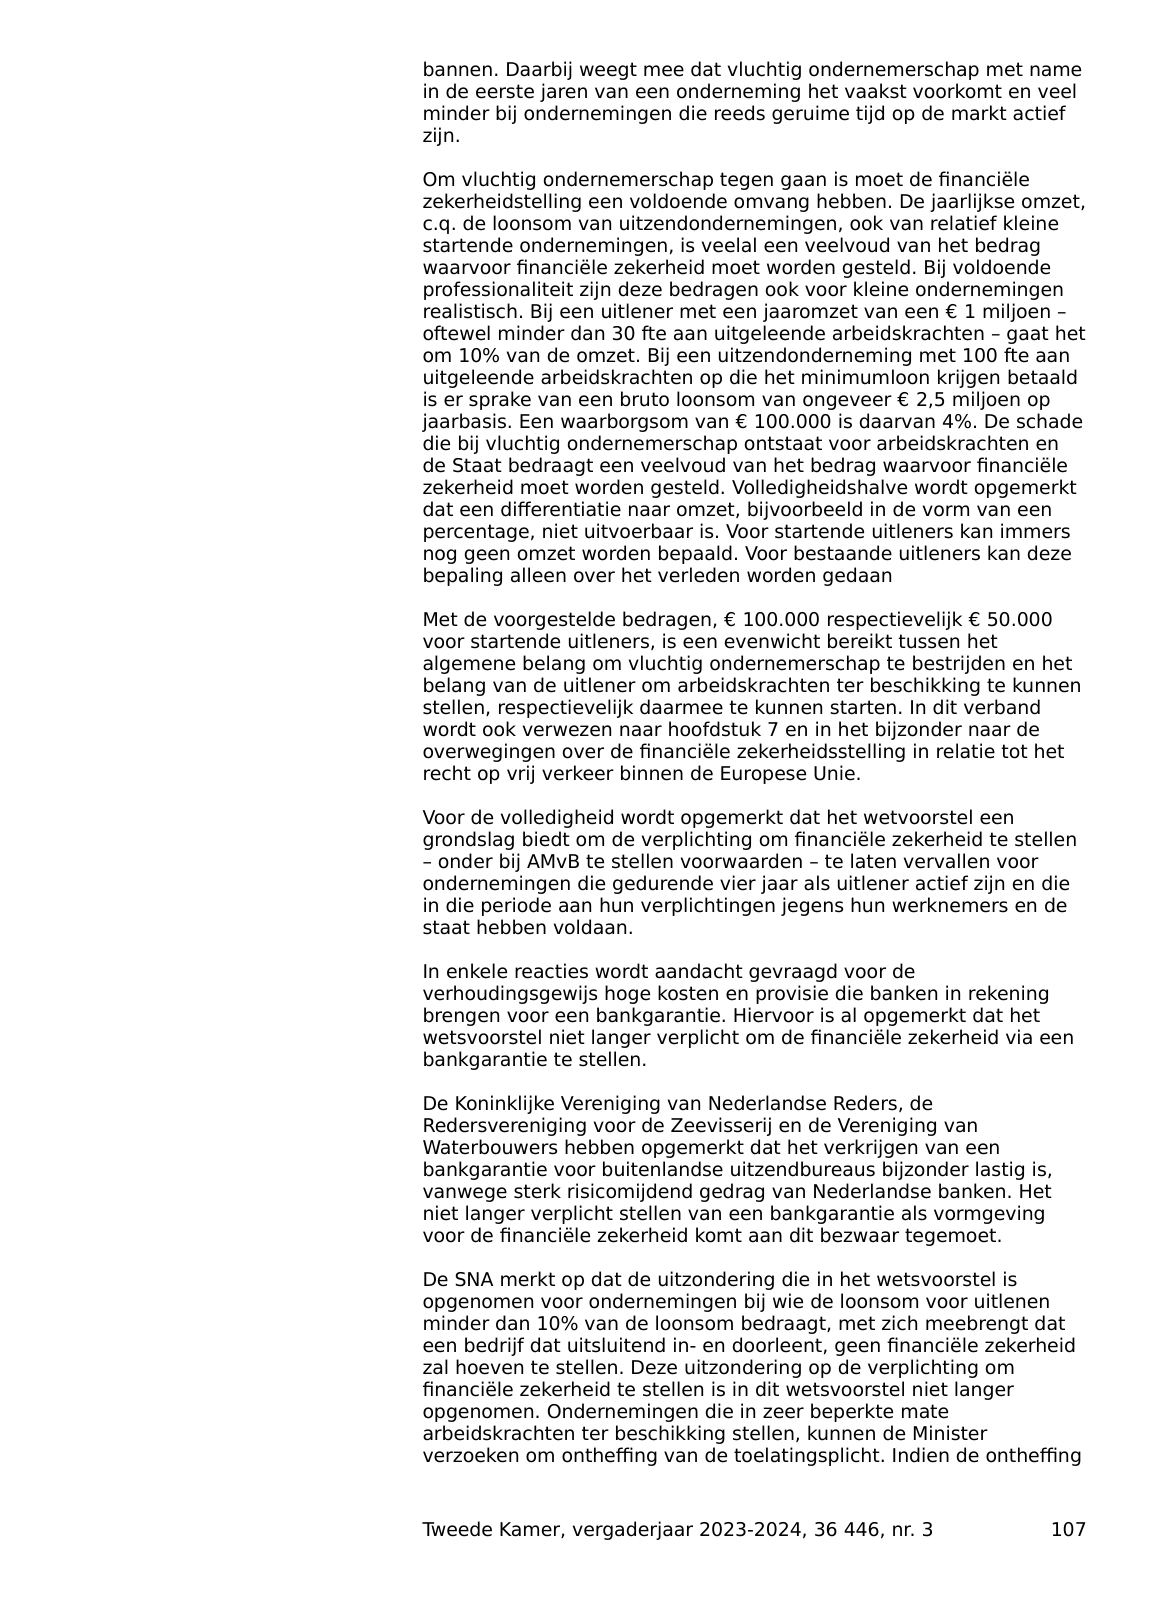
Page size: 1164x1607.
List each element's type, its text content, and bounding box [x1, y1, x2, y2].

text Met de voorgestelde bedragen, € 100.000 respectievelijk € 50.000 voor startende uitleners, is een evenwicht bereikt tussen het algemene belang om vluchtig ondernemerschap te bestrijden en het belang van de uitlener om arbeidskrachten ter beschikking te kunnen stellen, respectievelijk daarmee te kunnen starten. In dit verband wordt ook verwezen naar hoofdstuk 7 en in het bijzonder naar de overwegingen over de financiële zekerheidsstelling in relatie tot het recht op vrij verkeer binnen de Europese Unie. [422, 609, 1087, 785]
text De Koninklijke Vereniging van Nederlandse Reders, de Redersvereniging voor de Zeevisserij en de Vereniging van Waterbouwers hebben opgemerkt dat het verkrijgen van een bankgarantie voor buitenlandse uitzendbureaus bijzonder lastig is, vanwege sterk risicomijdend gedrag van Nederlandse banken. Het niet langer verplicht stellen van een bankgarantie als vormgeving voor de financiële zekerheid komt aan dit bezwaar tegemoet. [422, 1093, 1087, 1247]
text Voor de volledigheid wordt opgemerkt dat het wetvoorstel een grondslag biedt om de verplichting om financiële zekerheid te stellen – onder bij AMvB te stellen voorwaarden – te laten vervallen voor ondernemingen die gedurende vier jaar als uitlener actief zijn en die in die periode aan hun verplichtingen jegens hun werknemers en de staat hebben voldaan. [422, 807, 1087, 939]
text Om vluchtig ondernemerschap tegen gaan is moet de financiële zekerheidstelling een voldoende omvang hebben. De jaarlijkse omzet, c.q. de loonsom van uitzendondernemingen, ook van relatief kleine startende ondernemingen, is veelal een veelvoud van het bedrag waarvoor financiële zekerheid moet worden gesteld. Bij voldoende professionaliteit zijn deze bedragen ook voor kleine ondernemingen realistisch. Bij een uitlener met een jaaromzet van een € 1 miljoen – oftewel minder dan 30 fte aan uitgeleende arbeidskrachten – gaat het om 10% van de omzet. Bij een uitzendonderneming met 100 fte aan uitgeleende arbeidskrachten op die het minimumloon krijgen betaald is er sprake van een bruto loonsom van ongeveer € 2,5 miljoen op jaarbasis. Een waarborgsom van € 100.000 is daarvan 4%. De schade die bij vluchtig ondernemerschap ontstaat voor arbeidskrachten en de Staat bedraagt een veelvoud van het bedrag waarvoor financiële zekerheid moet worden gesteld. Volledigheidshalve wordt opgemerkt dat een differentiatie naar omzet, bijvoorbeeld in de vorm van een percentage, niet uitvoerbaar is. Voor startende uitleners kan immers nog geen omzet worden bepaald. Voor bestaande uitleners kan deze bepaling alleen over het verleden worden gedaan [422, 169, 1087, 587]
text bannen. Daarbij weegt mee dat vluchtig ondernemerschap met name in de eerste jaren van een onderneming het vaakst voorkomt en veel minder bij ondernemingen die reeds geruime tijd op de markt actief zijn. [422, 59, 1087, 147]
text De SNA merkt op dat de uitzondering die in het wetsvoorstel is opgenomen voor ondernemingen bij wie de loonsom voor uitlenen minder dan 10% van de loonsom bedraagt, met zich meebrengt dat een bedrijf dat uitsluitend in- en doorleent, geen financiële zekerheid zal hoeven te stellen. Deze uitzondering op de verplichting om financiële zekerheid te stellen is in dit wetsvoorstel niet langer opgenomen. Ondernemingen die in zeer beperkte mate arbeidskrachten ter beschikking stellen, kunnen de Minister verzoeken om ontheffing van de toelatingsplicht. Indien de ontheffing [422, 1269, 1087, 1467]
text In enkele reacties wordt aandacht gevraagd voor de verhoudingsgewijs hoge kosten en provisie die banken in rekening brengen voor een bankgarantie. Hiervoor is al opgemerkt dat het wetsvoorstel niet langer verplicht om de financiële zekerheid via een bankgarantie te stellen. [422, 961, 1087, 1071]
